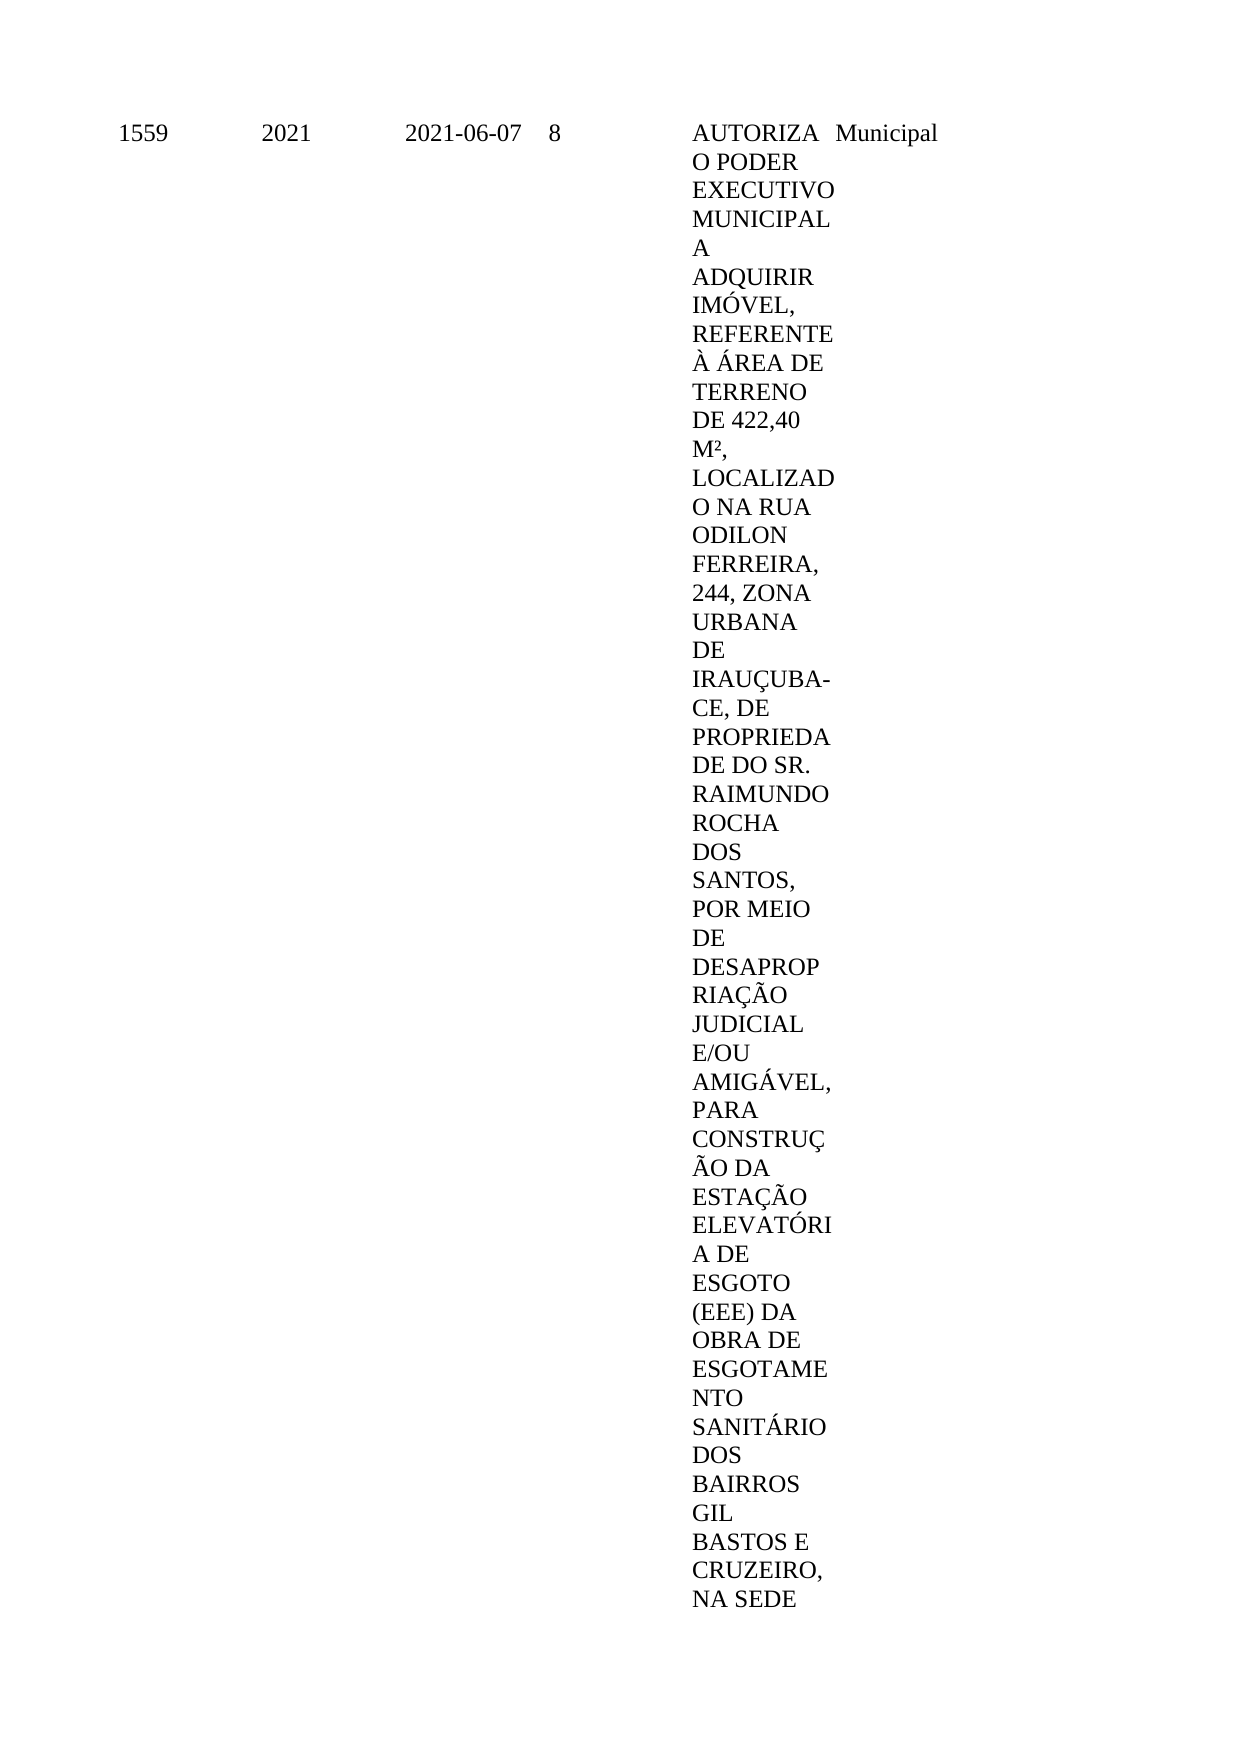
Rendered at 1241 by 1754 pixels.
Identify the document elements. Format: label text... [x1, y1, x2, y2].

table_cell 1559 [118, 118, 261, 1613]
table_cell Municipal [835, 118, 979, 1613]
table_cell [979, 118, 1122, 1613]
table_cell 2021 [261, 118, 405, 1613]
table_cell 8 [548, 118, 692, 1613]
table_cell 2021-06-07 [405, 118, 548, 1613]
table_cell AUTORIZA O PODER EXECUTIVO MUNICIPAL A ADQUIRIR IMÓVEL, REFERENTE À ÁREA DE TERRENO DE 422,40 M², LOCALIZADO NA RUA ODILON FERREIRA, 244, ZONA URBANA DE IRAUÇUBA-CE, DE PROPRIEDADE DO SR. RAIMUNDO ROCHA DOS SANTOS, POR MEIO DE DESAPROPRIAÇÃO JUDICIAL E/OU AMIGÁVEL, PARA CONSTRUÇÃO DA ESTAÇÃO ELEVATÓRIA DE ESGOTO (EEE) DA OBRA DE ESGOTAMENTO SANITÁRIO DOS BAIRROS GIL BASTOS E CRUZEIRO, NA SEDE [692, 118, 835, 1613]
